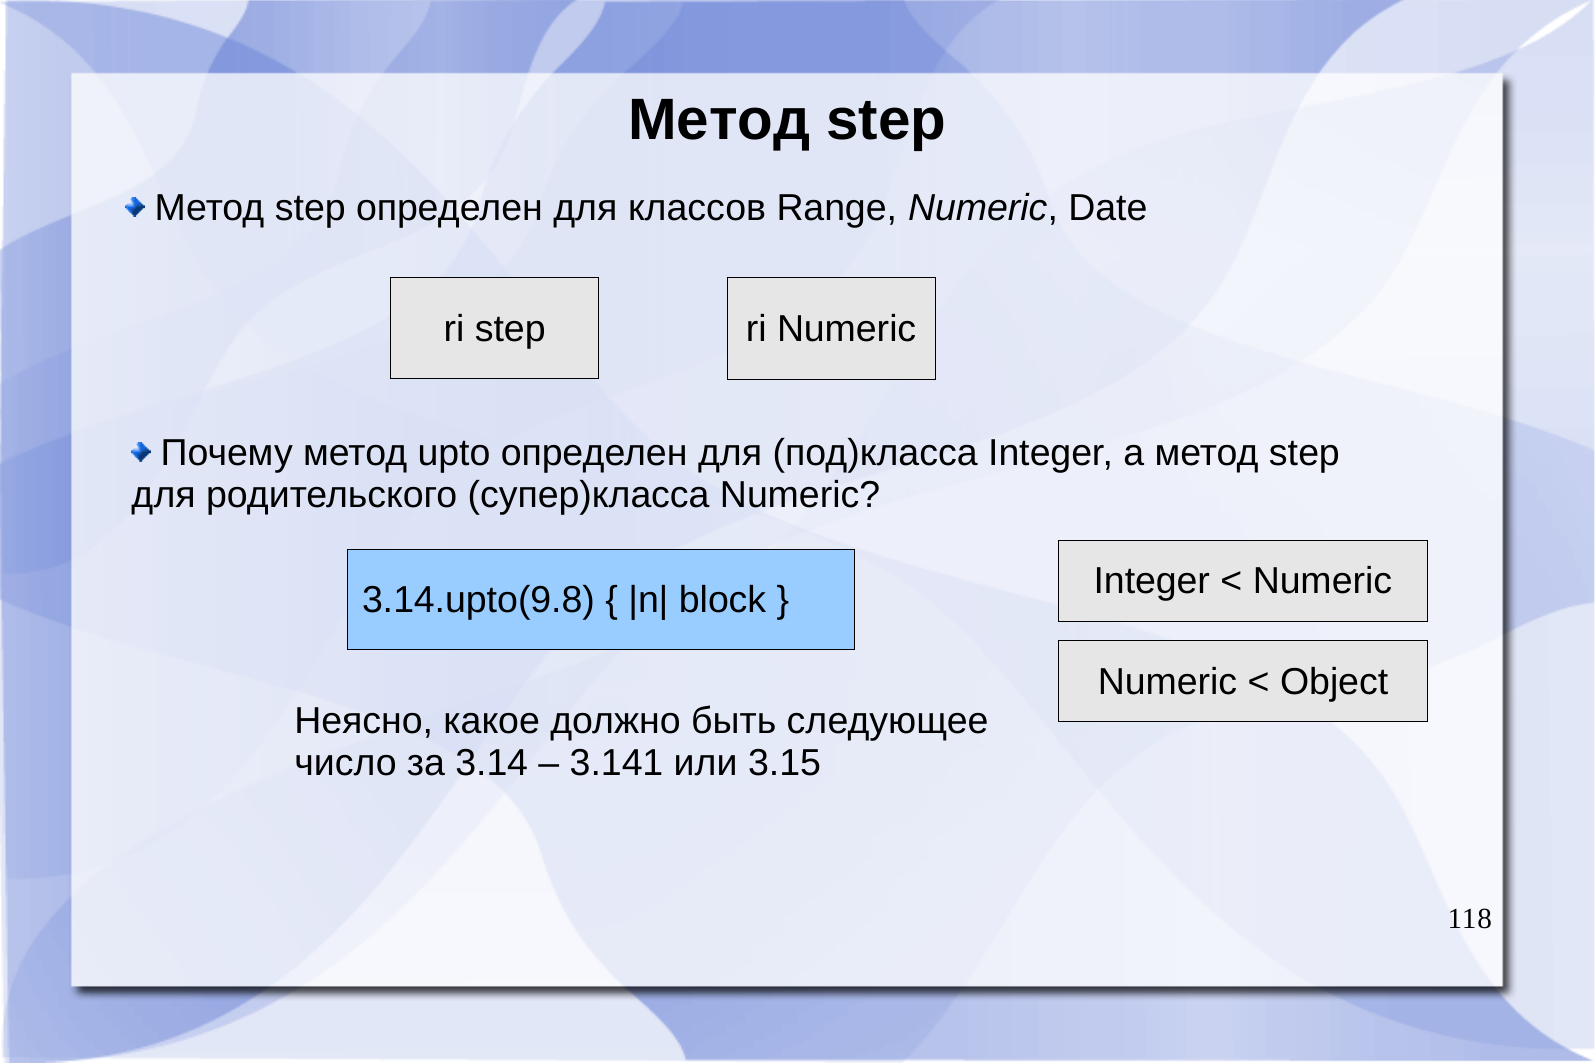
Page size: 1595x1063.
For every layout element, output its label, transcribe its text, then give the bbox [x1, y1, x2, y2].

text_box Метод step определен для классов Range, Numeric, Date [110, 178, 1162, 236]
text_box 3.14.upto(9.8) { |n| block } [347, 549, 855, 650]
text_box Неясно, какое должно быть следующее число за 3.14 – 3.141 или 3.15 [279, 692, 1029, 791]
text_box Numeric < Object [1058, 640, 1428, 722]
text_box ri Numeric [727, 277, 936, 380]
text_box Integer < Numeric [1058, 540, 1428, 622]
text_box Почему метод upto определен для (под)класса Integer, а метод step для родительского (супер)класса Numeric? [116, 423, 1370, 523]
title Метод step [75, 75, 1501, 164]
picture [0, 0, 1595, 1063]
text_box ri step [390, 277, 599, 379]
